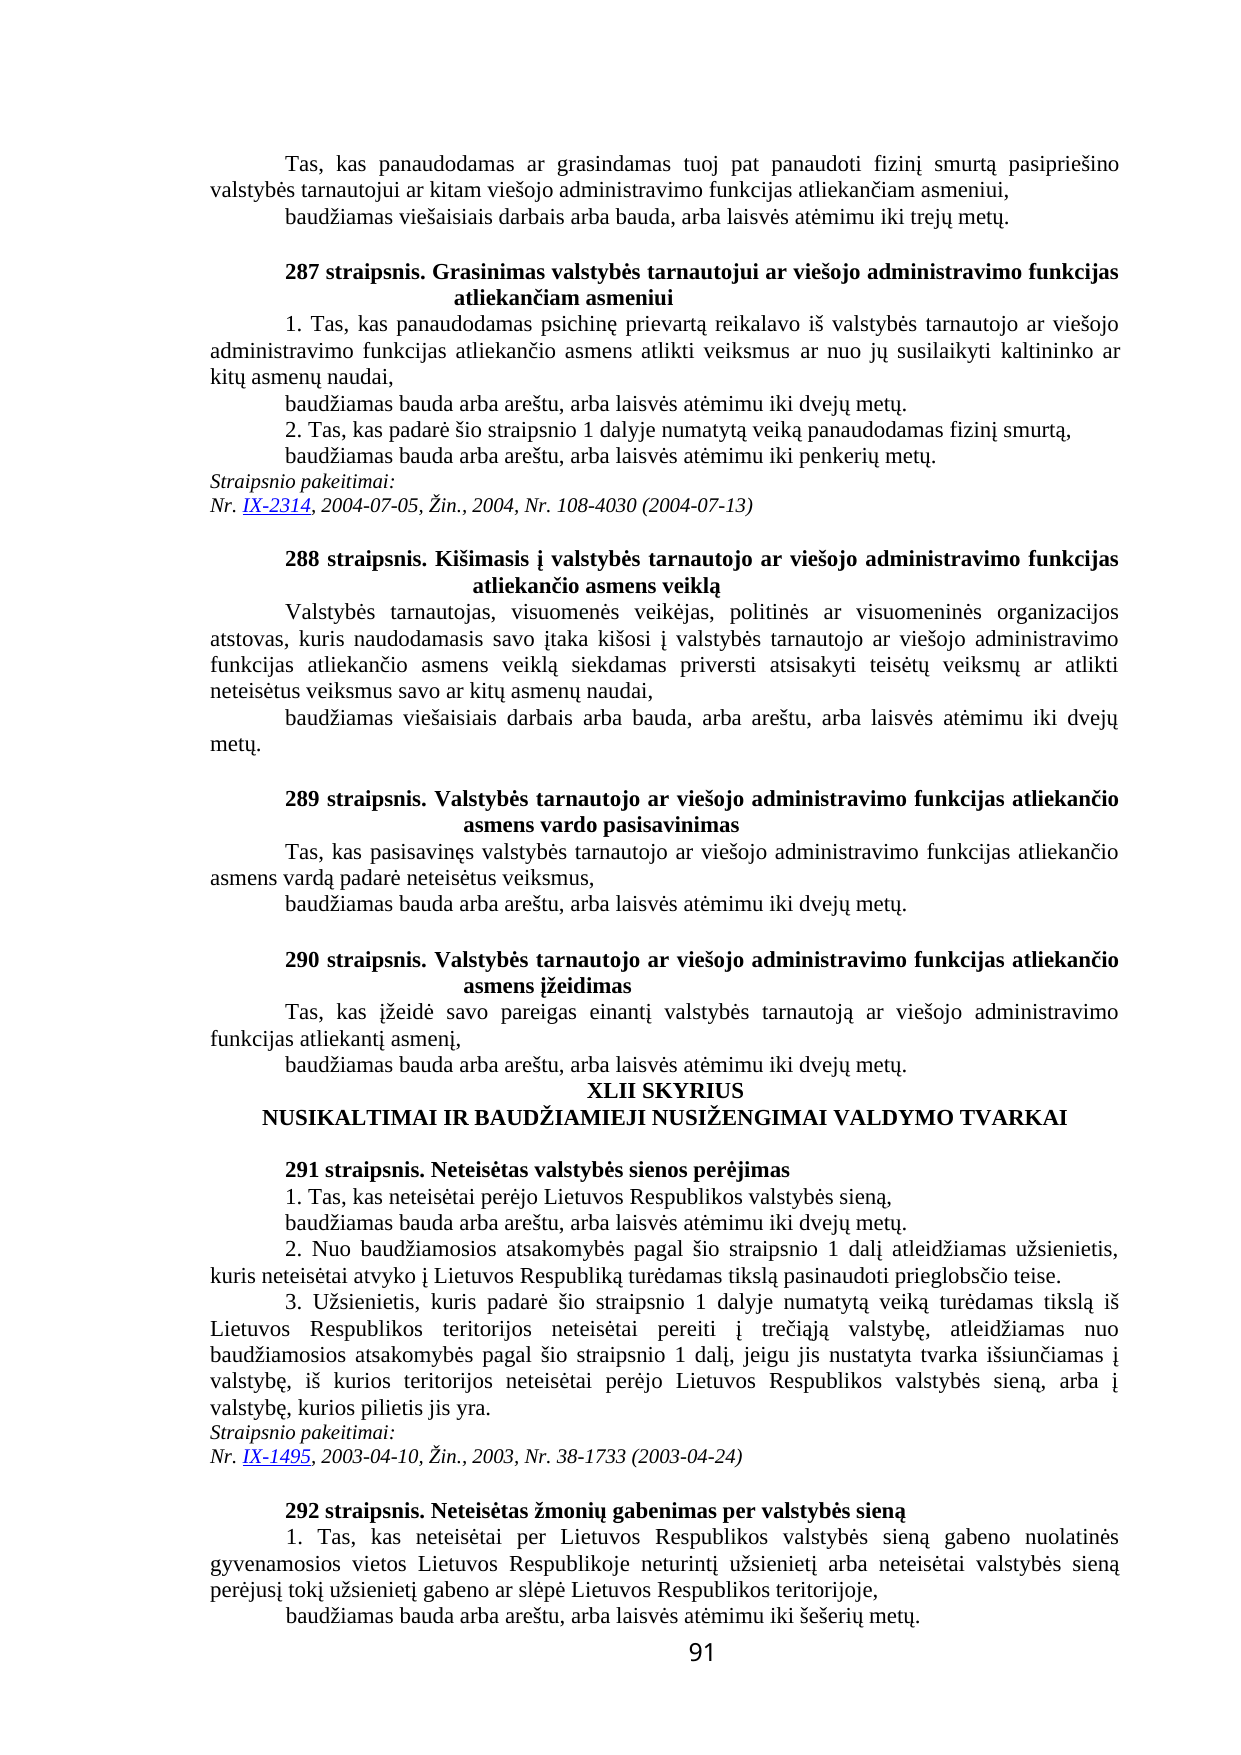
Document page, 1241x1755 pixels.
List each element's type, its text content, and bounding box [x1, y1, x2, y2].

text 1. Tas, kas neteisėtai per Lietuvos Respublikos valstybės sieną gabeno nuolatinės gyvenamosios vietos Lietuvos Respublikoje neturintį užsienietį arba neteisėtai valstybės sieną perėjusį tokį užsienietį gabeno ar slėpė Lietuvos Respublikos teritorijoje, [210, 1523, 1120, 1602]
text 291 straipsnis. Neteisėtas valstybės sienos perėjimas [210, 1156, 1120, 1183]
text baudžiamas bauda arba areštu, arba laisvės atėmimu iki šešerių metų. [210, 1602, 1120, 1629]
text 1. Tas, kas panaudodamas psichinę prievartą reikalavo iš valstybės tarnautojo ar viešojo administravimo funkcijas atliekančio asmens atlikti veiksmus ar nuo jų susilaikyti kaltininko ar kitų asmenų naudai, [210, 311, 1120, 389]
text Tas, kas panaudodamas ar grasindamas tuoj pat panaudoti fizinį smurtą pasipriešino valstybės tarnautojui ar kitam viešojo administravimo funkcijas atliekančiam asmeniui, [210, 150, 1120, 203]
text 2. Tas, kas padarė šio straipsnio 1 dalyje numatytą veiką panaudodamas fizinį smurtą, [210, 416, 1120, 442]
text Straipsnio pakeitimai: [210, 469, 1120, 493]
text baudžiamas bauda arba areštu, arba laisvės atėmimu iki dvejų metų. [210, 1051, 1120, 1077]
text Tas, kas įžeidė savo pareigas einantį valstybės tarnautoją ar viešojo administravimo funkcijas atliekantį asmenį, [210, 998, 1120, 1051]
text Tas, kas pasisavinęs valstybės tarnautojo ar viešojo administravimo funkcijas atliekančio asmens vardą padarė neteisėtus veiksmus, [210, 838, 1120, 891]
text Valstybės tarnautojas, visuomenės veikėjas, politinės ar visuomeninės organizacijos atstovas, kuris naudodamasis savo įtaka kišosi į valstybės tarnautojo ar viešojo administravimo funkcijas atliekančio asmens veiklą siekdamas priversti atsisakyti teisėtų veiksmų ar atlikti neteisėtus veiksmus savo ar kitų asmenų naudai, [210, 598, 1120, 704]
text 1. Tas, kas neteisėtai perėjo Lietuvos Respublikos valstybės sieną, [210, 1183, 1120, 1209]
text 290 straipsnis. Valstybės tarnautojo ar viešojo administravimo funkcijas atliekančio asmens įžeidimas [285, 946, 1120, 998]
text 3. Užsienietis, kuris padarė šio straipsnio 1 dalyje numatytą veiką turėdamas tikslą iš Lietuvos Respublikos teritorijos neteisėtai pereiti į trečiąją valstybę, atleidžiamas nuo baudžiamosios atsakomybės pagal šio straipsnio 1 dalį, jeigu jis nustatyta tvarka išsiunčiamas į valstybę, iš kurios teritorijos neteisėtai perėjo Lietuvos Respublikos valstybės sieną, arba į valstybę, kurios pilietis jis yra. [210, 1288, 1120, 1420]
text baudžiamas viešaisiais darbais arba bauda, arba areštu, arba laisvės atėmimu iki dvejų metų. [210, 704, 1120, 756]
text baudžiamas bauda arba areštu, arba laisvės atėmimu iki dvejų metų. [210, 389, 1120, 416]
text Nr. IX-1495, 2003-04-10, Žin., 2003, Nr. 38-1733 (2003-04-24) [210, 1444, 1120, 1468]
text baudžiamas bauda arba areštu, arba laisvės atėmimu iki penkerių metų. [210, 442, 1120, 469]
text 292 straipsnis. Neteisėtas žmonių gabenimas per valstybės sieną [210, 1497, 1120, 1523]
text baudžiamas bauda arba areštu, arba laisvės atėmimu iki dvejų metų. [210, 1209, 1120, 1236]
subtitle XLII SKYRIUS [210, 1077, 1120, 1104]
text baudžiamas viešaisiais darbais arba bauda, arba laisvės atėmimu iki trejų metų. [210, 203, 1120, 229]
text 289 straipsnis. Valstybės tarnautojo ar viešojo administravimo funkcijas atliekančio asmens vardo pasisavinimas [285, 785, 1120, 838]
text 2. Nuo baudžiamosios atsakomybės pagal šio straipsnio 1 dalį atleidžiamas užsienietis, kuris neteisėtai atvyko į Lietuvos Respubliką turėdamas tikslą pasinaudoti prieglobsčio teise. [210, 1236, 1120, 1288]
text NUSIKALTIMAI IR BAUDŽIAMIEJI NUSIŽENGIMAI VALDYMO TVARKAI [210, 1104, 1120, 1130]
text Straipsnio pakeitimai: [210, 1420, 1120, 1444]
text Nr. IX-2314, 2004-07-05, Žin., 2004, Nr. 108-4030 (2004-07-13) [210, 493, 1120, 517]
text 288 straipsnis. Kišimasis į valstybės tarnautojo ar viešojo administravimo funkcijas atliekančio asmens veiklą [285, 546, 1120, 598]
text baudžiamas bauda arba areštu, arba laisvės atėmimu iki dvejų metų. [210, 891, 1120, 917]
text 287 straipsnis. Grasinimas valstybės tarnautojui ar viešojo administravimo funkcijas atliekančiam asmeniui [285, 258, 1120, 311]
